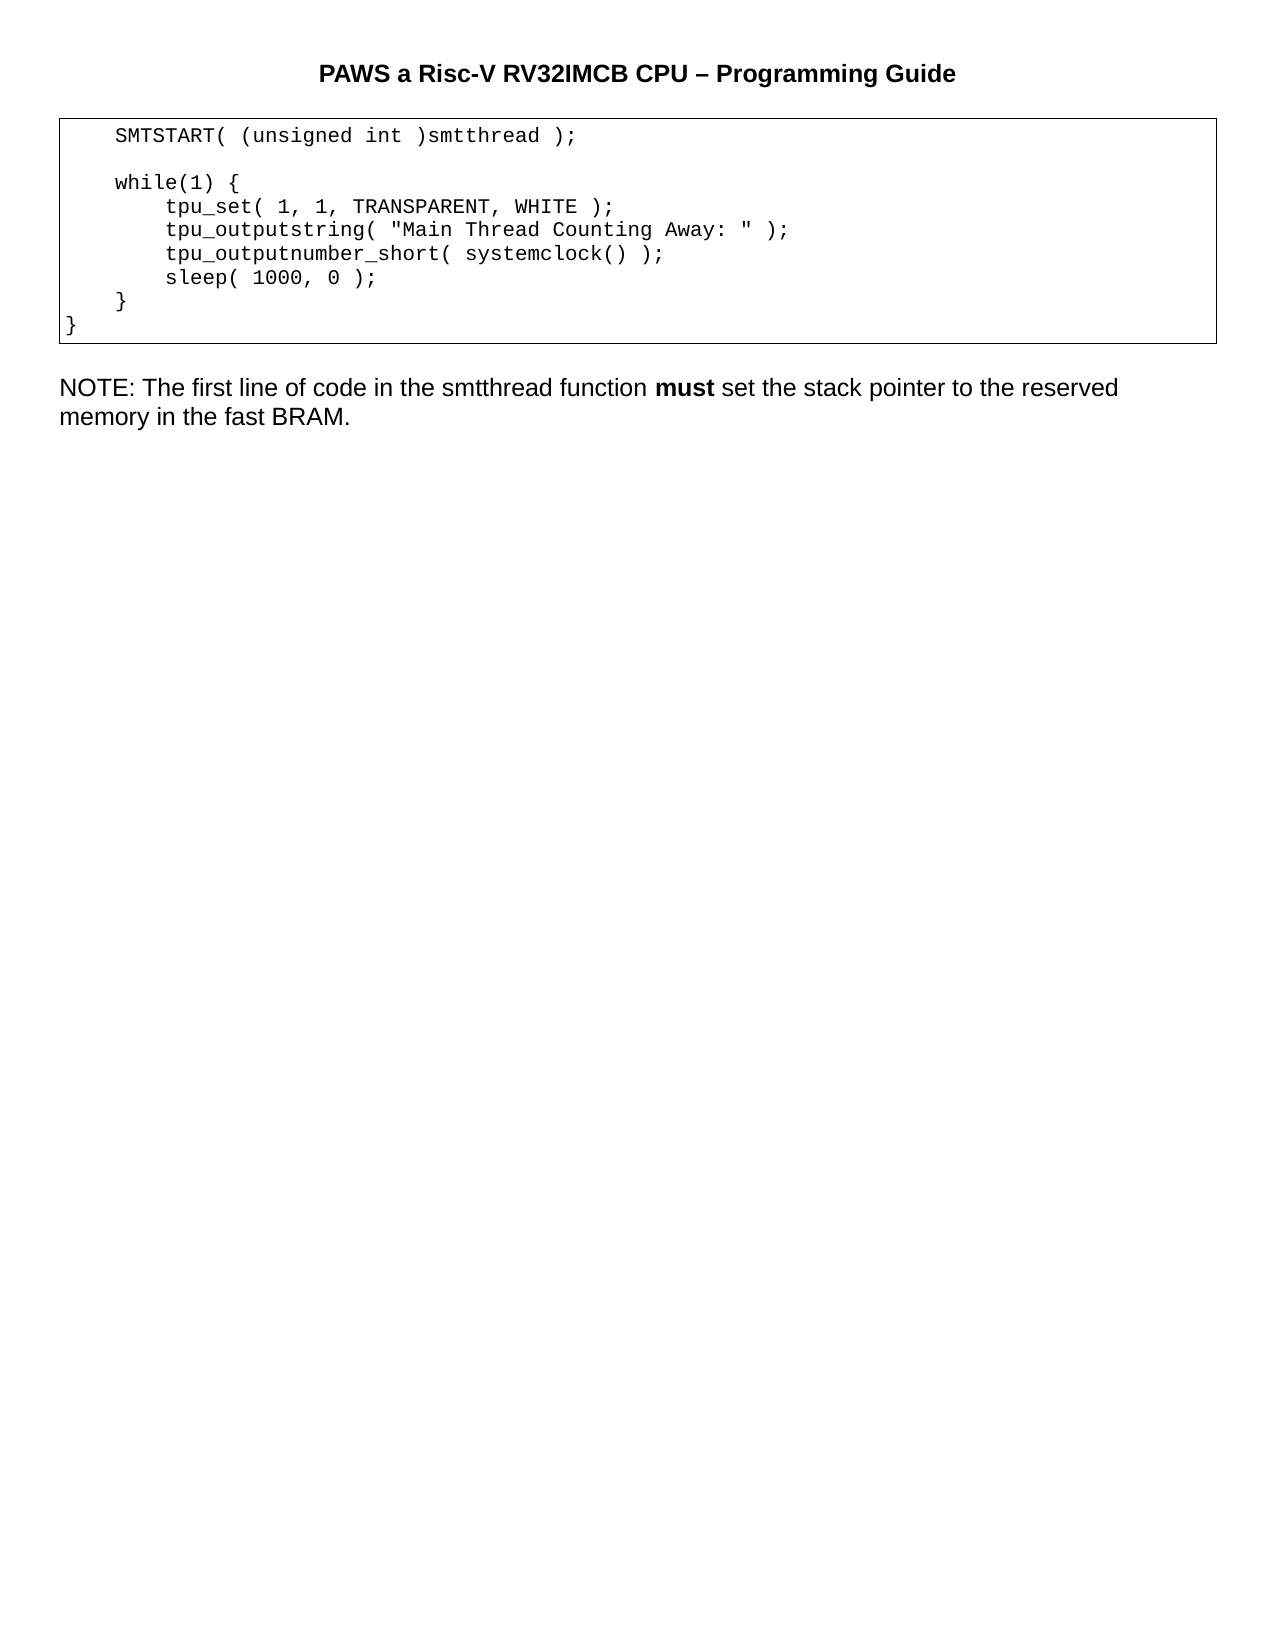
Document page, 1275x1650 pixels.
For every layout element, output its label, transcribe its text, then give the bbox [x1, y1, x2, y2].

table_cell SMTSTART( (unsigned int )smtthread ); while(1) { tpu_set( 1, 1, TRANSPARENT, WHITE ); tpu_outputstring( "Main Thread Counting Away: " ); tpu_outputnumber_short( systemclock() ); sleep( 1000, 0 ); } } [60, 119, 1216, 343]
text NOTE: The first line of code in the smtthread function must set the stack pointer to the reserved memory in the fast BRAM. [59, 373, 1216, 431]
